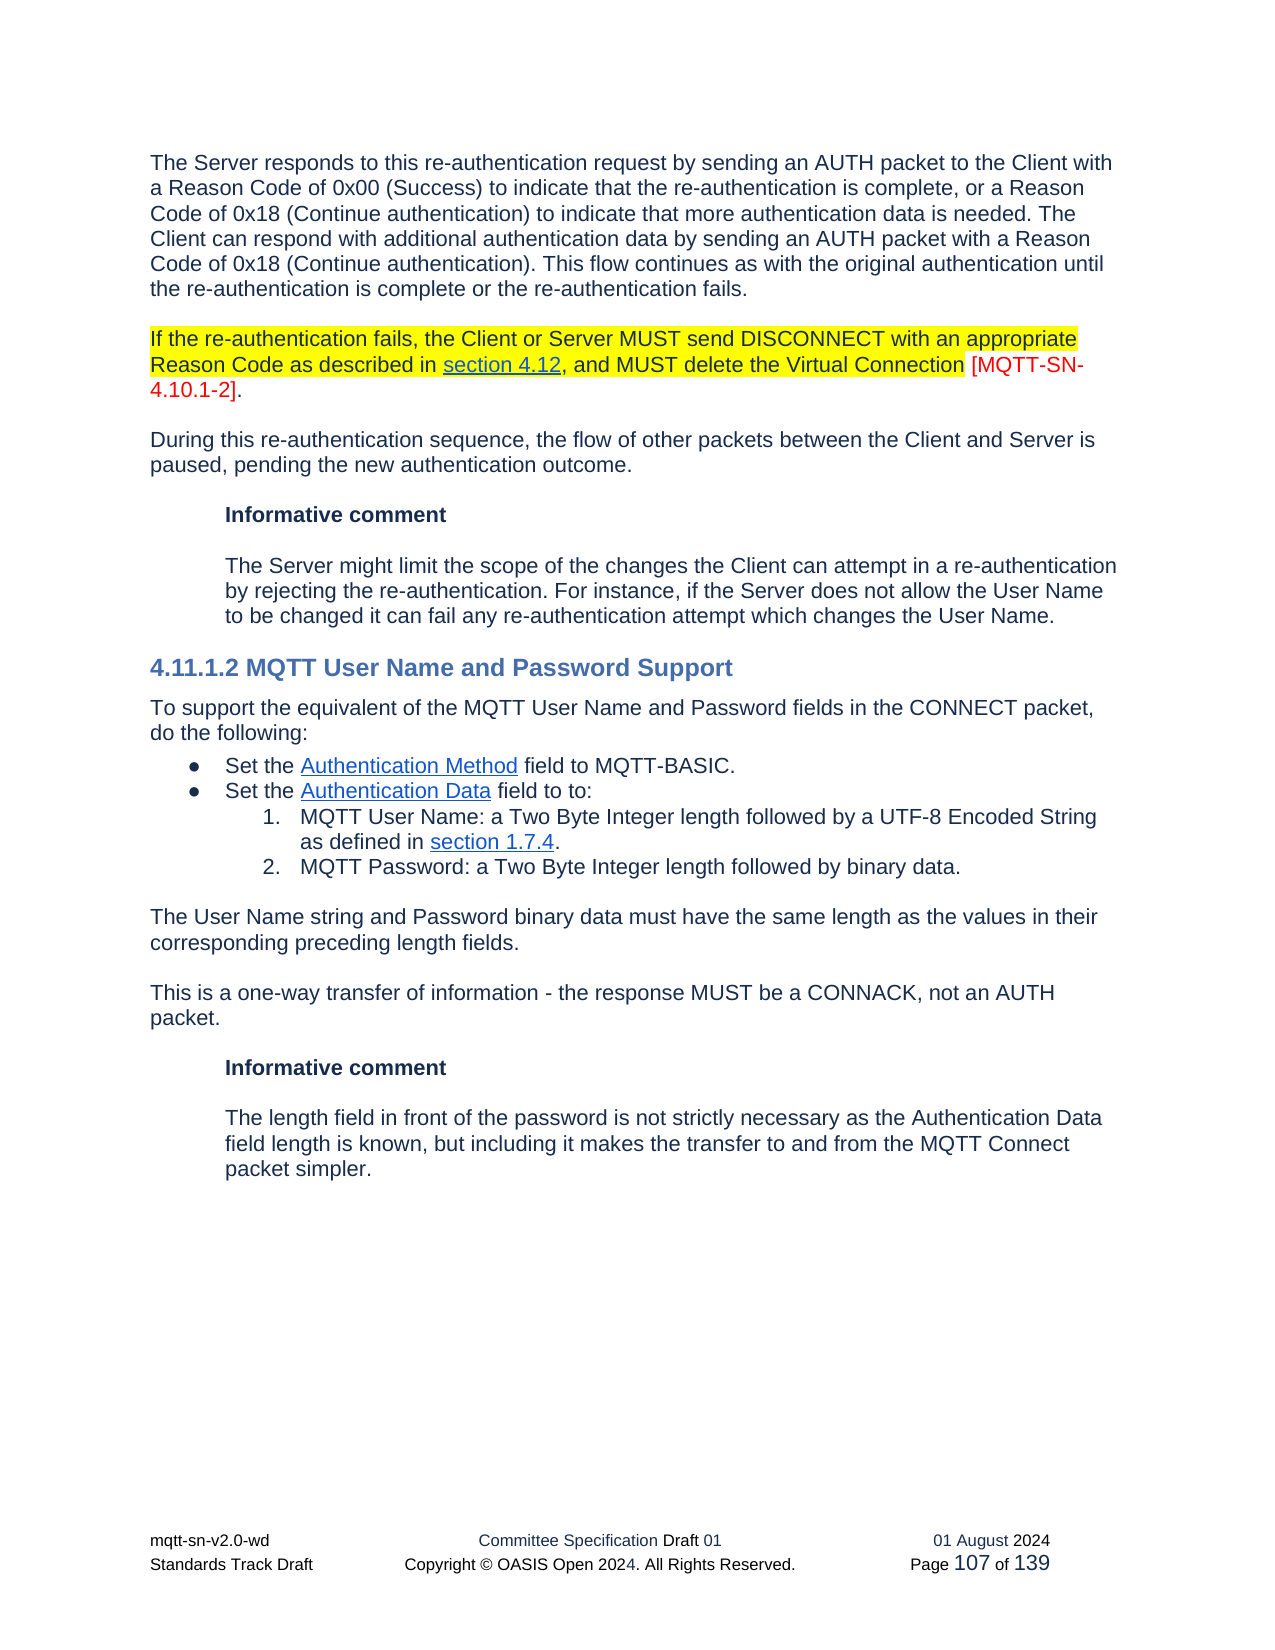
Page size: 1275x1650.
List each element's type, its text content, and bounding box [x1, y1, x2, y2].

text During this re-authentication sequence, the flow of other packets between the Client and Server is paused, pending the new authentication outcome. [150, 427, 1125, 477]
text The User Name string and Password binary data must have the same length as the values in their corresponding preceding length fields. [150, 904, 1124, 954]
text The Server might limit the scope of the changes the Client can attempt in a re-authentication by rejecting the re-authentication. For instance, if the Server does not allow the User Name to be changed it can fail any re-authentication attempt which changes the User Name. [225, 552, 1125, 628]
text Informative comment [150, 502, 1125, 527]
text Informative comment [225, 1055, 1124, 1080]
text To support the equivalent of the MQTT User Name and Password fields in the CONNECT packet, do the following: [150, 694, 1124, 745]
list MQTT User Name: a Two Byte Integer length followed by a UTF-8 Encoded String as defined in section 1.7.4. [262, 803, 1124, 854]
list Set the Authentication Data field to to: [187, 778, 1124, 803]
text The Server responds to this re-authentication request by sending an AUTH packet to the Client with a Reason Code of 0x00 (Success) to indicate that the re-authentication is complete, or a Reason Code of 0x18 (Continue authentication) to indicate that more authentication data is needed. The Client can respond with additional authentication data by sending an AUTH packet with a Reason Code of 0x18 (Continue authentication). This flow continues as with the original authentication until the re-authentication is complete or the re-authentication fails. [150, 150, 1125, 301]
list Set the Authentication Method field to MQTT-BASIC. [187, 753, 1124, 778]
list MQTT Password: a Two Byte Integer length followed by binary data. [262, 854, 1124, 879]
text This is a one-way transfer of information - the response MUST be a CONNACK, not an AUTH packet. [150, 979, 1124, 1030]
subtitle 4.11.1.2 MQTT User Name and Password Support [150, 653, 1124, 682]
text The length field in front of the password is not strictly necessary as the Authentication Data field length is known, but including it makes the transfer to and from the MQTT Connect packet simpler. [225, 1105, 1124, 1181]
text If the re-authentication fails, the Client or Server MUST send DISCONNECT with an appropriate Reason Code as described in section 4.12, and MUST delete the Virtual Connection [MQTT-SN-4.10.1-2]. [150, 326, 1125, 402]
